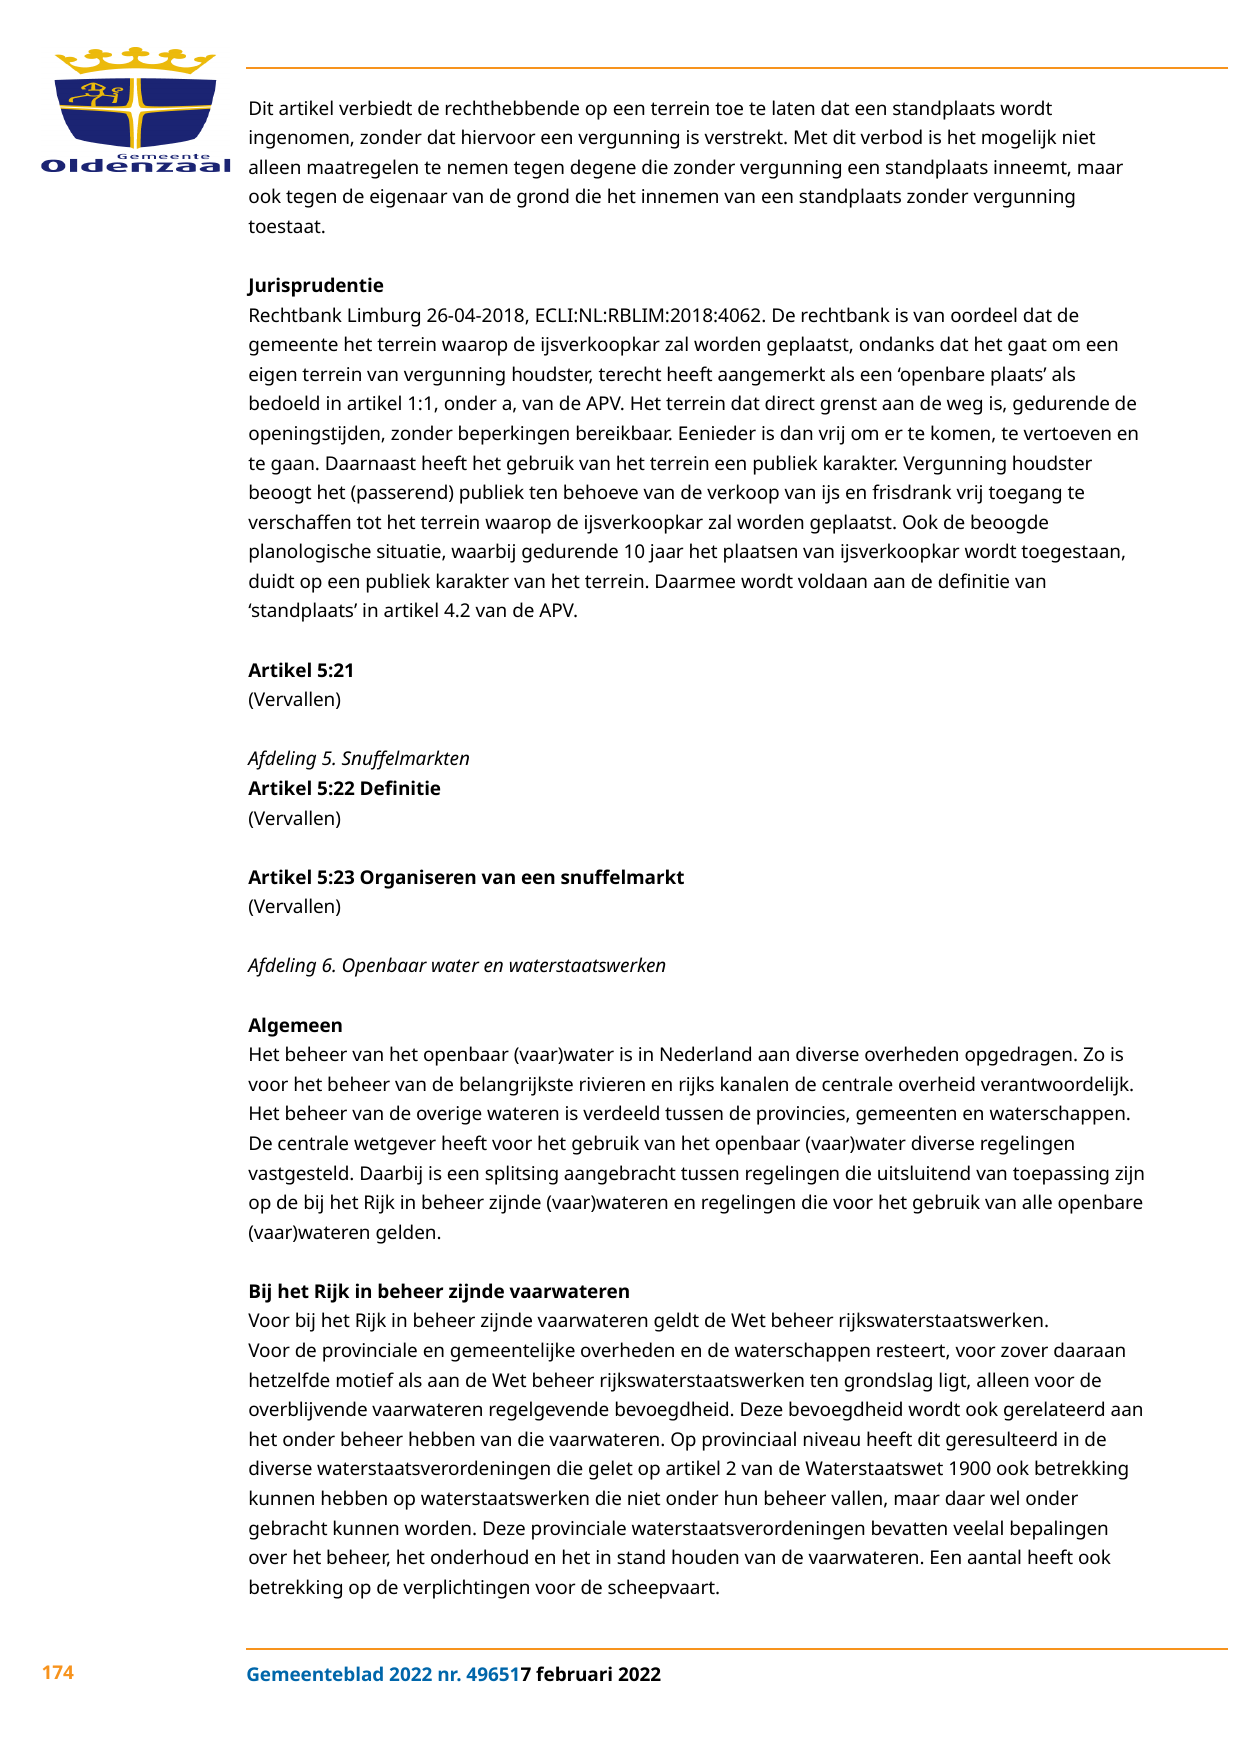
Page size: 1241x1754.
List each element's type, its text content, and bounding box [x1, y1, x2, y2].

text Bij het Rijk in beheer zijnde vaarwateren [248, 1278, 1152, 1304]
text Artikel 5:22 Definitie [248, 775, 1152, 801]
text Afdeling 5. Snuffelmarkten [248, 746, 1152, 771]
text Rechtbank Limburg 26-04-2018, ECLI:NL:RBLIM:2018:4062. De rechtbank is van oordeel dat de gemeente het terrein waarop de ijsverkoopkar zal worden geplaatst, ondanks dat het gaat om een eigen terrein van vergunning houdster, terecht heeft aangemerkt als een ‘openbare plaats’ als bedoeld in artikel 1:1, onder a, van de APV. Het terrein dat direct grenst aan de weg is, gedurende de openingstijden, zonder beperkingen bereikbaar. Eenieder is dan vrij om er te komen, te vertoeven en te gaan. Daarnaast heeft het gebruik van het terrein een publiek karakter. Vergunning houdster beoogt het (passerend) publiek ten behoeve van de verkoop van ijs en frisdrank vrij toegang te verschaffen tot het terrein waarop de ijsverkoopkar zal worden geplaatst. Ook de beoogde planologische situatie, waarbij gedurende 10 jaar het plaatsen van ijsverkoopkar wordt toegestaan, duidt op een publiek karakter van het terrein. Daarmee wordt voldaan aan de definitie van ‘standplaats’ in artikel 4.2 van de APV. [248, 302, 1152, 623]
picture [41, 47, 231, 172]
text Voor de provinciale en gemeentelijke overheden en de waterschappen resteert, voor zover daaraan hetzelfde motief als aan de Wet beheer rijkswaterstaatswerken ten grondslag ligt, alleen voor de overblijvende vaarwateren regelgevende bevoegdheid. Deze bevoegdheid wordt ook gerelateerd aan het onder beheer hebben van die vaarwateren. Op provinciaal niveau heeft dit geresulteerd in de diverse waterstaatsverordeningen die gelet op artikel 2 van de Waterstaatswet 1900 ook betrekking kunnen hebben op waterstaatswerken die niet onder hun beheer vallen, maar daar wel onder gebracht kunnen worden. Deze provinciale waterstaatsverordeningen bevatten veelal bepalingen over het beheer, het onderhoud en het in stand houden van de vaarwateren. Een aantal heeft ook betrekking op de verplichtingen voor de scheepvaart. [248, 1337, 1152, 1600]
text (Vervallen) [248, 805, 1152, 831]
text Algemeen [248, 1012, 1152, 1038]
text (Vervallen) [248, 686, 1152, 712]
text (Vervallen) [248, 893, 1152, 919]
text Afdeling 6. Openbaar water en waterstaatswerken [248, 953, 1152, 978]
text Artikel 5:23 Organiseren van een snuffelmarkt [248, 864, 1152, 890]
text Jurisprudentie [248, 272, 1152, 298]
text Het beheer van het openbaar (vaar)water is in Nederland aan diverse overheden opgedragen. Zo is voor het beheer van de belangrijkste rivieren en rijks kanalen de centrale overheid verantwoordelijk. Het beheer van de overige wateren is verdeeld tussen de provincies, gemeenten en waterschappen. De centrale wetgever heeft voor het gebruik van het openbaar (vaar)water diverse regelingen vastgesteld. Daarbij is een splitsing aangebracht tussen regelingen die uitsluitend van toepassing zijn op de bij het Rijk in beheer zijnde (vaar)wateren en regelingen die voor het gebruik van alle openbare (vaar)wateren gelden. [248, 1041, 1152, 1245]
text Artikel 5:21 [248, 657, 1152, 683]
text Voor bij het Rijk in beheer zijnde vaarwateren geldt de Wet beheer rijkswaterstaatswerken. [248, 1308, 1152, 1333]
text Dit artikel verbiedt de rechthebbende op een terrein toe te laten dat een standplaats wordt ingenomen, zonder dat hiervoor een vergunning is verstrekt. Met dit verbod is het mogelijk niet alleen maatregelen te nemen tegen degene die zonder vergunning een standplaats inneemt, maar ook tegen de eigenaar van de grond die het innemen van een standplaats zonder vergunning toestaat. [248, 95, 1152, 239]
